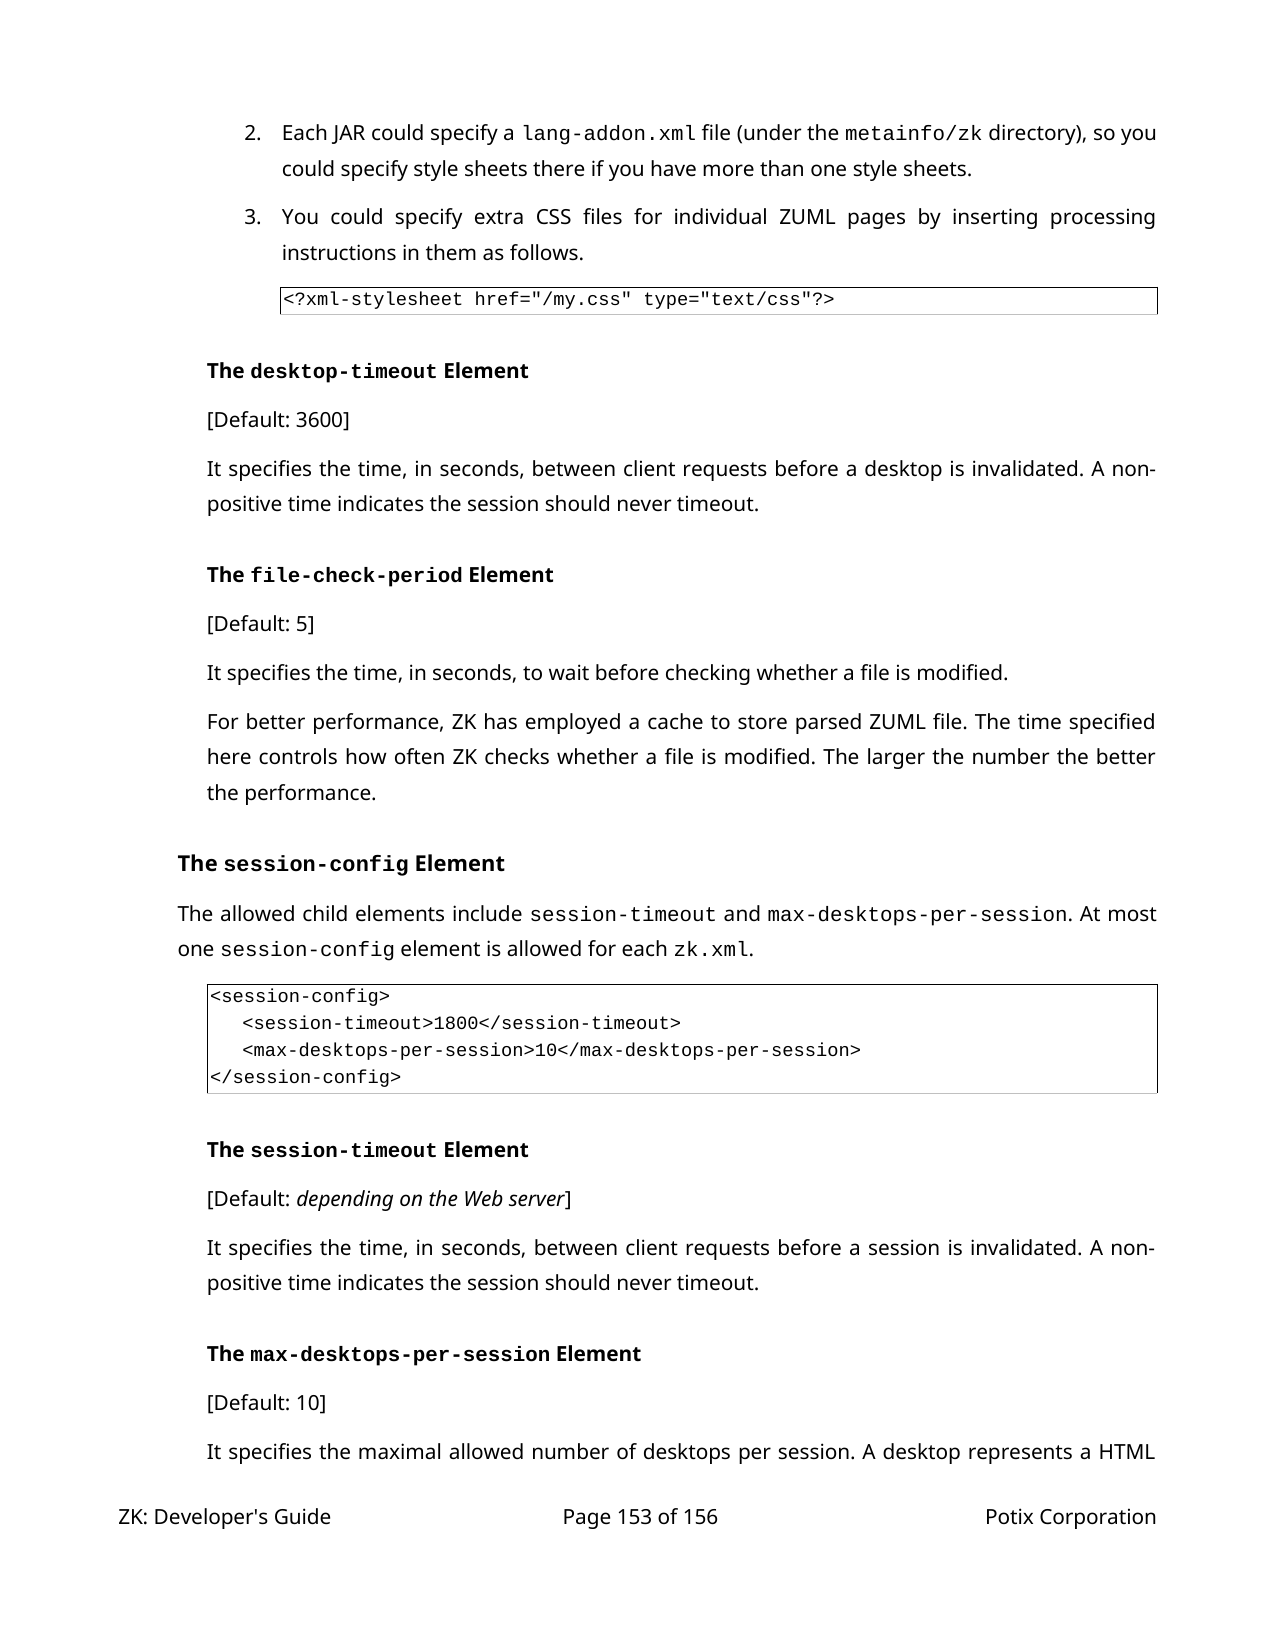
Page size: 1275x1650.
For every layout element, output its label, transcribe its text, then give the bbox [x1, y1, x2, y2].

text [Default: 5] [207, 609, 1157, 638]
subtitle The session-config Element [177, 848, 1157, 878]
text <session-timeout>1800</session-timeout> [208, 1011, 1157, 1035]
text It specifies the time, in seconds, between client requests before a desktop is invalidated. A non-positive time indicates the session should never timeout. [207, 454, 1157, 518]
text It specifies the time, in seconds, between client requests before a session is invalidated. A non-positive time indicates the session should never timeout. [207, 1233, 1157, 1297]
subtitle The session-timeout Element [207, 1135, 1157, 1164]
text <?xml-stylesheet href="/my.css" type="text/css"?> [281, 288, 1157, 314]
list Each JAR could specify a lang-addon.xml file (under the metainfo/zk directory), so you could specify style sheets there if you have more than one style sheets. [244, 118, 1157, 182]
text [Default: depending on the Web server] [207, 1184, 1157, 1212]
text [Default: 3600] [207, 406, 1157, 434]
text For better performance, ZK has employed a cache to store parsed ZUML file. The time specified here controls how often ZK checks whether a file is modified. The larger the number the better the performance. [207, 707, 1157, 806]
list You could specify extra CSS files for individual ZUML pages by inserting processing instructions in them as follows. [244, 202, 1157, 266]
text <max-desktops-per-session>10</max-desktops-per-session> [208, 1038, 1157, 1062]
text <session-config> [208, 985, 1157, 1008]
subtitle The file-check-period Element [207, 560, 1157, 589]
text The allowed child elements include session-timeout and max-desktops-per-session. At most one session-config element is allowed for each zk.xml. [177, 899, 1157, 963]
text It specifies the time, in seconds, to wait before checking whether a file is modified. [207, 658, 1157, 687]
text [Default: 10] [207, 1388, 1157, 1416]
subtitle The desktop-timeout Element [207, 356, 1157, 385]
text It specifies the maximal allowed number of desktops per session. A desktop represents a HTML [207, 1437, 1157, 1465]
text </session-config> [208, 1065, 1157, 1093]
subtitle The max-desktops-per-session Element [207, 1339, 1157, 1368]
